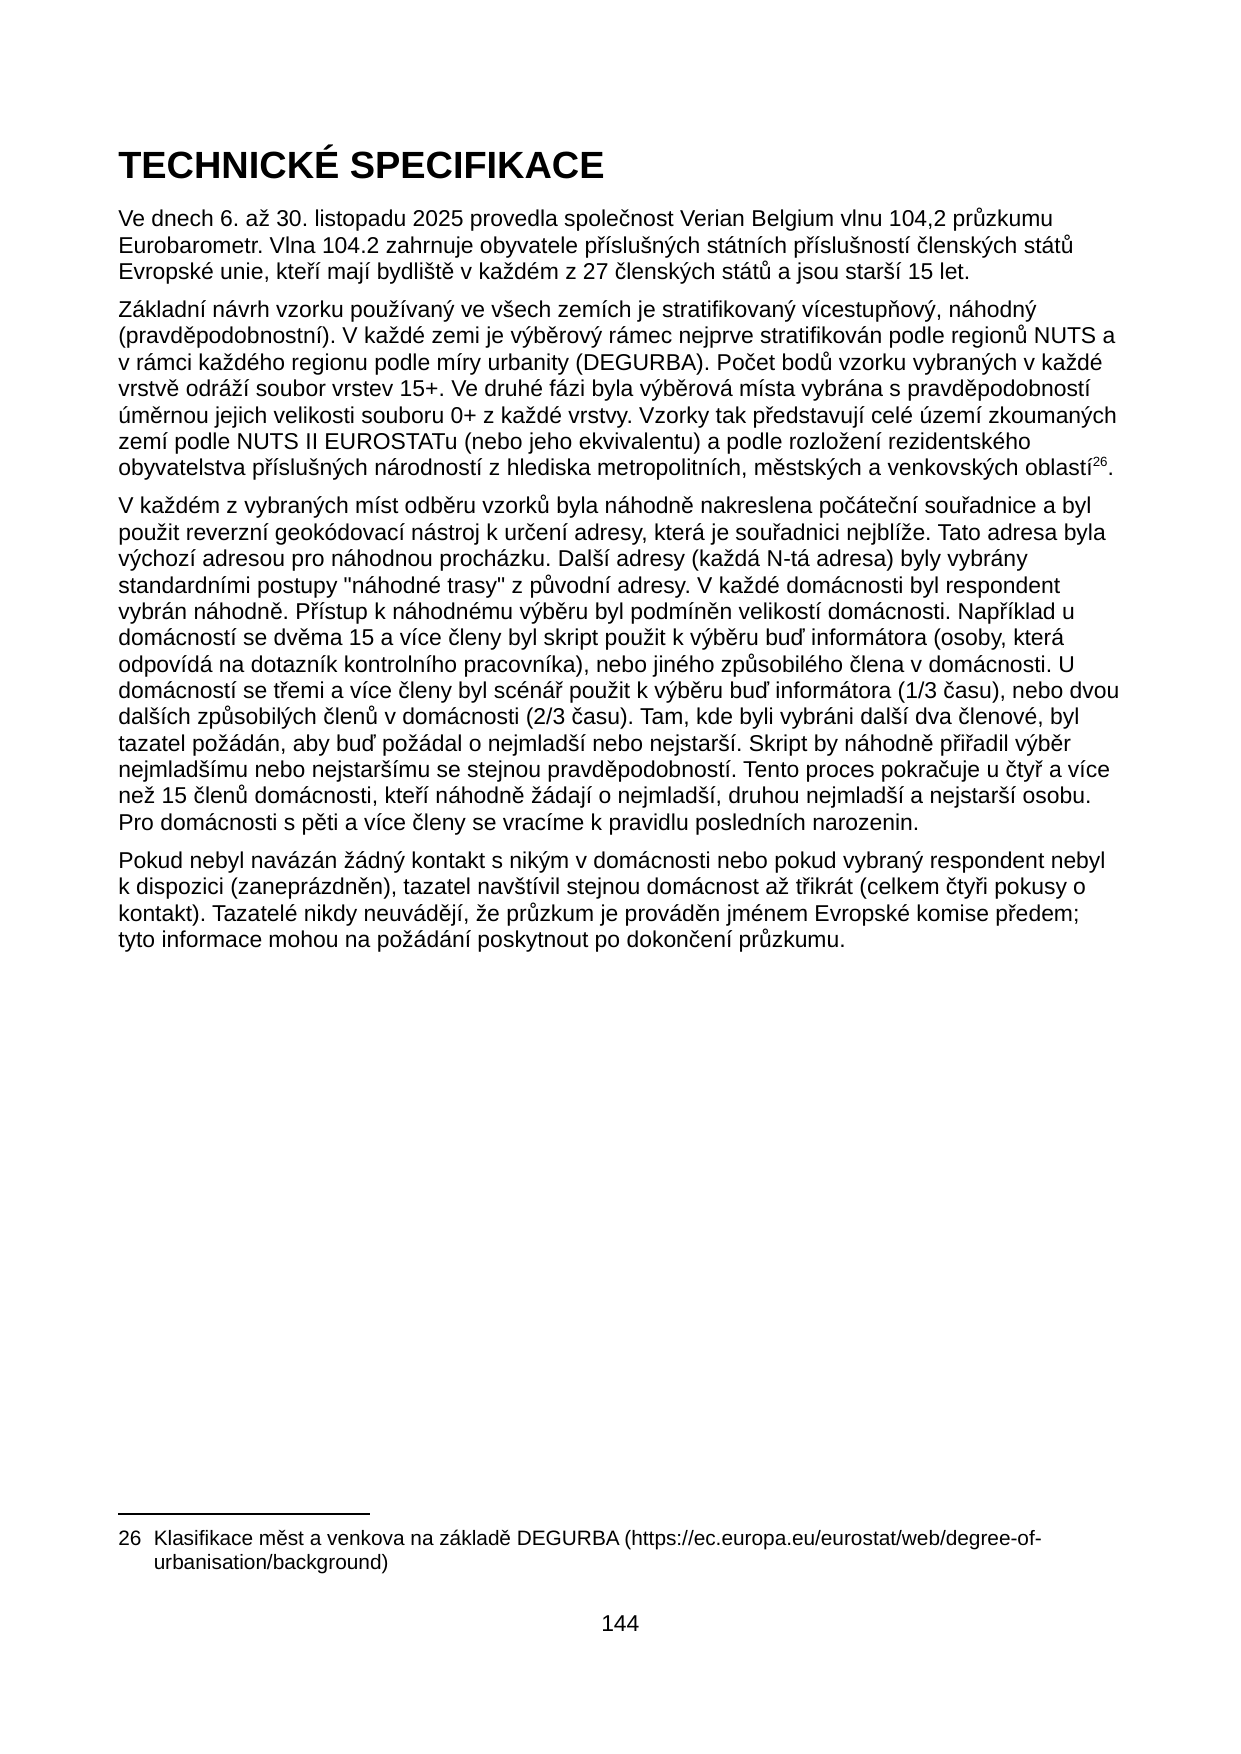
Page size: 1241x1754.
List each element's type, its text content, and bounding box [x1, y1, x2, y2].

text Pokud nebyl navázán žádný kontakt s nikým v domácnosti nebo pokud vybraný respondent nebyl k dispozici (zaneprázdněn), tazatel navštívil stejnou domácnost až třikrát (celkem čtyři pokusy o kontakt). Tazatelé nikdy neuvádějí, že průzkum je prováděn jménem Evropské komise předem; tyto informace mohou na požádání poskytnout po dokončení průzkumu. [118, 847, 1122, 952]
subtitle TECHNICKÉ SPECIFIKACE [118, 143, 1122, 187]
text Klasifikace měst a venkova na základě DEGURBA (https://ec.europa.eu/eurostat/web/degree-of-urbanisation/background) [118, 1526, 1122, 1574]
text Ve dnech 6. až 30. listopadu 2025 provedla společnost Verian Belgium vlnu 104,2 průzkumu Eurobarometr. Vlna 104.2 zahrnuje obyvatele příslušných státních příslušností členských států Evropské unie, kteří mají bydliště v každém z 27 členských států a jsou starší 15 let. [118, 205, 1122, 284]
text V každém z vybraných míst odběru vzorků byla náhodně nakreslena počáteční souřadnice a byl použit reverzní geokódovací nástroj k určení adresy, která je souřadnici nejblíže. Tato adresa byla výchozí adresou pro náhodnou procházku. Další adresy (každá N-tá adresa) byly vybrány standardními postupy "náhodné trasy" z původní adresy. V každé domácnosti byl respondent vybrán náhodně. Přístup k náhodnému výběru byl podmíněn velikostí domácnosti. Například u domácností se dvěma 15 a více členy byl skript použit k výběru buď informátora (osoby, která odpovídá na dotazník kontrolního pracovníka), nebo jiného způsobilého člena v domácnosti. U domácností se třemi a více členy byl scénář použit k výběru buď informátora (1/3 času), nebo dvou dalších způsobilých členů v domácnosti (2/3 času). Tam, kde byli vybráni další dva členové, byl tazatel požádán, aby buď požádal o nejmladší nebo nejstarší. Skript by náhodně přiřadil výběr nejmladšímu nebo nejstaršímu se stejnou pravděpodobností. Tento proces pokračuje u čtyř a více než 15 členů domácnosti, kteří náhodně žádají o nejmladší, druhou nejmladší a nejstarší osobu. Pro domácnosti s pěti a více členy se vracíme k pravidlu posledních narozenin. [118, 492, 1122, 835]
text Základní návrh vzorku používaný ve všech zemích je stratifikovaný vícestupňový, náhodný (pravděpodobnostní). V každé zemi je výběrový rámec nejprve stratifikován podle regionů NUTS a v rámci každého regionu podle míry urbanity (DEGURBA). Počet bodů vzorku vybraných v každé vrstvě odráží soubor vrstev 15+. Ve druhé fázi byla výběrová místa vybrána s pravděpodobností úměrnou jejich velikosti souboru 0+ z každé vrstvy. Vzorky tak představují celé území zkoumaných zemí podle NUTS II EUROSTATu (nebo jeho ekvivalentu) a podle rozložení rezidentského obyvatelstva příslušných národností z hlediska metropolitních, městských a venkovských oblastí. [118, 296, 1122, 481]
